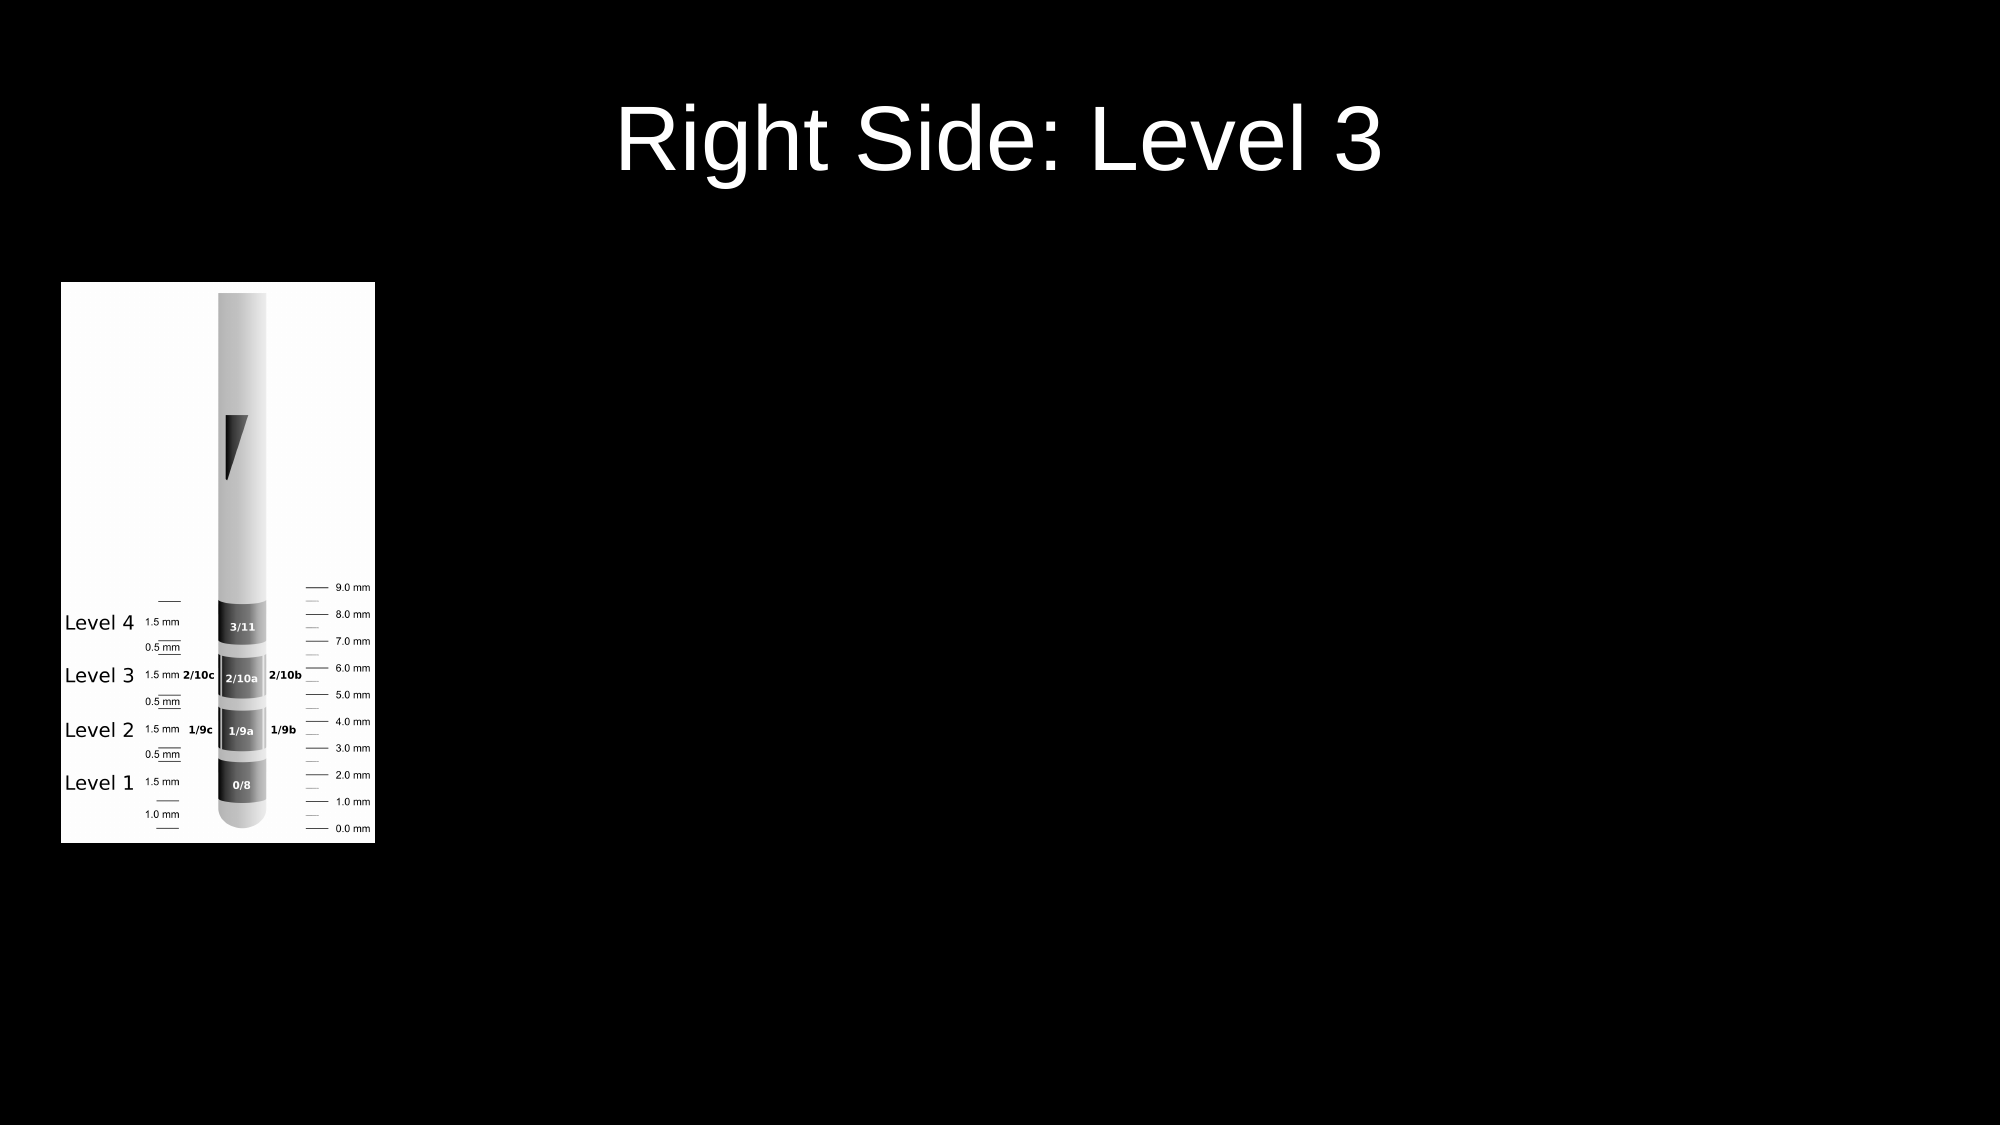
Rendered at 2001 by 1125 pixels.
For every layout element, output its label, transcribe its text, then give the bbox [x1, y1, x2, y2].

title Right Side: Level 3 [99, 44, 1900, 233]
picture [61, 282, 375, 843]
